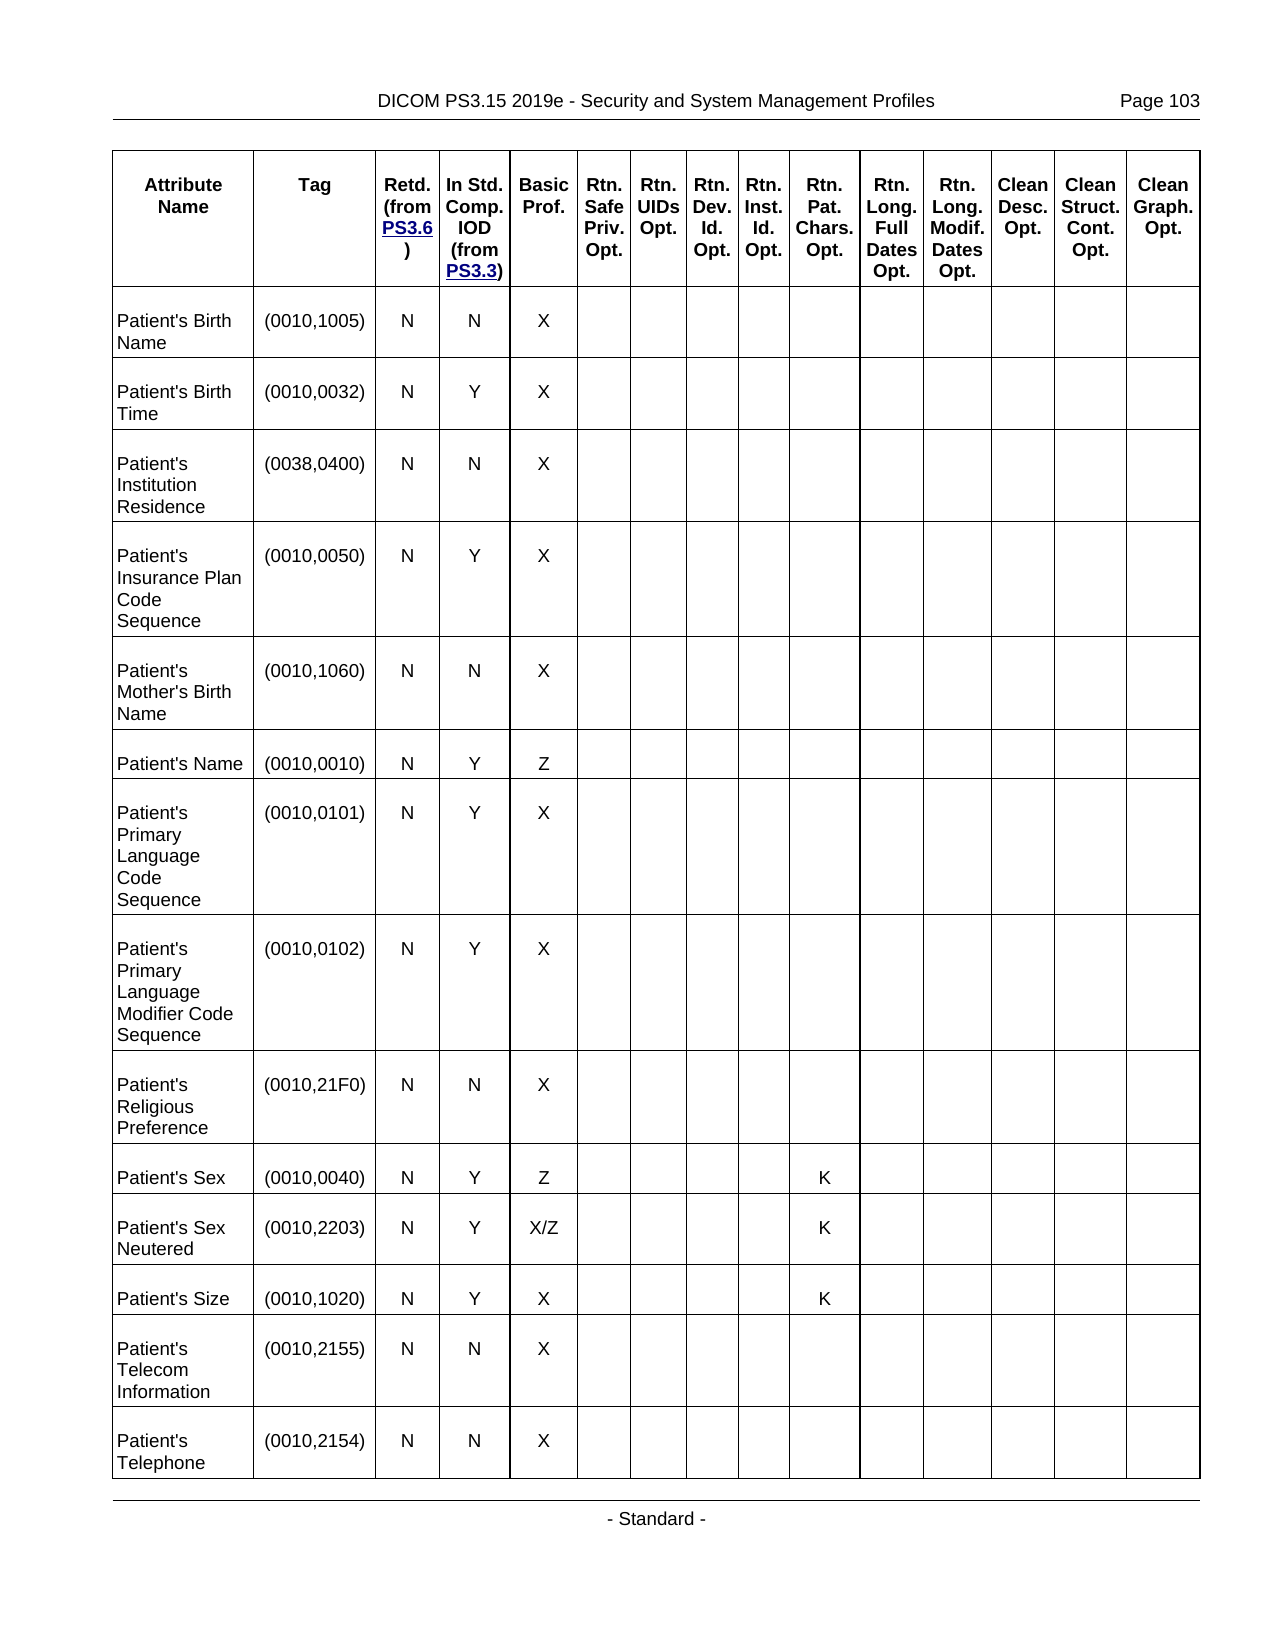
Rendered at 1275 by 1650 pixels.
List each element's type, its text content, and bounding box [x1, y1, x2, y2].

table_cell [739, 522, 789, 636]
table_cell [861, 730, 923, 778]
table_cell [687, 1051, 738, 1143]
table_header Retd. (from PS3.6) [376, 151, 439, 286]
table_cell [1127, 1407, 1199, 1477]
table_cell N [376, 287, 439, 357]
table_cell [1127, 637, 1199, 728]
table_cell Y [440, 522, 509, 636]
table_cell [578, 430, 630, 521]
table_cell [861, 358, 923, 428]
table_cell [687, 637, 738, 728]
table_cell N [376, 522, 439, 636]
table_cell (0010,1005) [254, 287, 375, 357]
table_cell [631, 1315, 686, 1406]
table_cell [924, 1194, 991, 1264]
table_cell [924, 287, 991, 357]
table_cell [1127, 1144, 1199, 1192]
table_cell [790, 779, 859, 914]
table_header Rtn. Long. Modif. Dates Opt. [924, 151, 991, 286]
table_cell [1127, 779, 1199, 914]
table_cell [790, 637, 859, 728]
table_cell [578, 1194, 630, 1264]
table_cell [687, 1194, 738, 1264]
table_cell Y [440, 1144, 509, 1192]
table_cell [687, 730, 738, 778]
table_header In Std. Comp. IOD (from PS3.3) [440, 151, 509, 286]
table_cell [790, 730, 859, 778]
table_cell [631, 637, 686, 728]
table_cell [992, 358, 1054, 428]
table_cell [1127, 915, 1199, 1050]
table_cell [992, 522, 1054, 636]
table_cell [861, 1265, 923, 1313]
table_cell Y [440, 1265, 509, 1313]
table_cell Patient's Size [113, 1265, 253, 1313]
table_cell X [511, 522, 577, 636]
table_cell N [376, 1051, 439, 1143]
table_cell (0010,0040) [254, 1144, 375, 1192]
table_cell [790, 522, 859, 636]
table_header Clean Desc. Opt. [992, 151, 1054, 286]
table_cell [992, 1144, 1054, 1192]
table_cell [1127, 430, 1199, 521]
table_cell [861, 1144, 923, 1192]
table_cell [631, 522, 686, 636]
table_cell [1127, 522, 1199, 636]
table_cell Patient's Telecom Information [113, 1315, 253, 1406]
table_cell [1055, 358, 1126, 428]
table_cell Patient's Sex [113, 1144, 253, 1192]
table_cell [578, 1407, 630, 1477]
table_cell [1127, 730, 1199, 778]
table_cell [631, 779, 686, 914]
table_cell [687, 1407, 738, 1477]
table_header Attribute Name [113, 151, 253, 286]
table_cell N [440, 430, 509, 521]
table_cell N [376, 1315, 439, 1406]
table_cell X [511, 1265, 577, 1313]
table_cell (0010,2203) [254, 1194, 375, 1264]
table_cell [687, 287, 738, 357]
table_cell X [511, 637, 577, 728]
table_cell [861, 779, 923, 914]
table_cell [992, 730, 1054, 778]
table_cell [924, 430, 991, 521]
table_header Clean Struct. Cont. Opt. [1055, 151, 1126, 286]
table_cell X [511, 287, 577, 357]
table_cell X [511, 1051, 577, 1143]
table_cell [861, 1407, 923, 1477]
table_cell [924, 1407, 991, 1477]
table_cell Y [440, 358, 509, 428]
table_cell N [376, 1407, 439, 1477]
table_cell Y [440, 779, 509, 914]
table_cell [924, 915, 991, 1050]
table_cell [631, 287, 686, 357]
table_cell [924, 358, 991, 428]
table_header Rtn. Long. Full Dates Opt. [861, 151, 923, 286]
table_cell [687, 1315, 738, 1406]
table_cell K [790, 1265, 859, 1313]
table_cell N [376, 1265, 439, 1313]
table_cell [687, 358, 738, 428]
table_cell X [511, 430, 577, 521]
table_cell [1127, 1315, 1199, 1406]
table_cell [739, 358, 789, 428]
table_cell [861, 522, 923, 636]
table_cell [578, 730, 630, 778]
table_cell K [790, 1144, 859, 1192]
table_cell [1127, 1194, 1199, 1264]
table_cell N [376, 637, 439, 728]
table_cell [1055, 1315, 1126, 1406]
table_cell [861, 637, 923, 728]
table_header Rtn. UIDs Opt. [631, 151, 686, 286]
table_cell [790, 358, 859, 428]
table_cell (0038,0400) [254, 430, 375, 521]
table_cell [631, 1144, 686, 1192]
table_cell [861, 1051, 923, 1143]
table_cell [739, 1144, 789, 1192]
table_cell Y [440, 1194, 509, 1264]
table_cell [687, 779, 738, 914]
table_cell X [511, 1315, 577, 1406]
table_cell [1055, 430, 1126, 521]
table_cell N [376, 730, 439, 778]
table_cell [1055, 287, 1126, 357]
table_cell [578, 779, 630, 914]
table_header Basic Prof. [511, 151, 577, 286]
table_cell Patient's Insurance Plan Code Sequence [113, 522, 253, 636]
table_header Rtn. Dev. Id. Opt. [687, 151, 738, 286]
table_cell [992, 1407, 1054, 1477]
table_cell [739, 1315, 789, 1406]
table_cell [1127, 358, 1199, 428]
table_cell [739, 1407, 789, 1477]
table_cell [992, 1315, 1054, 1406]
table_header Tag [254, 151, 375, 286]
table_cell [687, 1265, 738, 1313]
table_cell [687, 915, 738, 1050]
table_cell [687, 1144, 738, 1192]
table_cell [1055, 637, 1126, 728]
table_cell [578, 287, 630, 357]
table_cell [578, 1315, 630, 1406]
table_cell [578, 522, 630, 636]
table_cell [631, 1051, 686, 1143]
table_cell [790, 1407, 859, 1477]
table_cell [1055, 1144, 1126, 1192]
table_cell [687, 430, 738, 521]
table_cell [861, 1194, 923, 1264]
table_cell [578, 637, 630, 728]
table_cell [739, 287, 789, 357]
table_cell N [440, 1051, 509, 1143]
table_cell Patient's Mother's Birth Name [113, 637, 253, 728]
table_cell [1055, 1407, 1126, 1477]
table_cell [631, 430, 686, 521]
table_cell Patient's Name [113, 730, 253, 778]
table_cell [790, 287, 859, 357]
table_cell (0010,0102) [254, 915, 375, 1050]
table_cell Z [511, 1144, 577, 1192]
table_cell [992, 430, 1054, 521]
table_cell N [440, 1407, 509, 1477]
table_cell [739, 1194, 789, 1264]
table_cell [992, 287, 1054, 357]
table_cell N [376, 430, 439, 521]
table_header Rtn. Safe Priv. Opt. [578, 151, 630, 286]
table_header Rtn. Pat. Chars. Opt. [790, 151, 859, 286]
table_cell [992, 637, 1054, 728]
table_cell [578, 915, 630, 1050]
table_cell (0010,0050) [254, 522, 375, 636]
table_cell (0010,1060) [254, 637, 375, 728]
table_cell N [440, 287, 509, 357]
table_cell [739, 637, 789, 728]
table_cell [992, 1194, 1054, 1264]
table_cell [631, 730, 686, 778]
table_cell [1055, 1265, 1126, 1313]
table_header Rtn. Inst. Id. Opt. [739, 151, 789, 286]
table_cell N [440, 1315, 509, 1406]
table_cell [739, 1051, 789, 1143]
table_cell [992, 1051, 1054, 1143]
table_header Clean Graph. Opt. [1127, 151, 1199, 286]
table_cell [739, 779, 789, 914]
table_cell [924, 779, 991, 914]
table_cell [861, 430, 923, 521]
table_cell [1055, 915, 1126, 1050]
table_cell [1055, 522, 1126, 636]
table_cell [739, 1265, 789, 1313]
table_cell [578, 358, 630, 428]
table_cell [790, 915, 859, 1050]
table_cell Z [511, 730, 577, 778]
table_cell [631, 915, 686, 1050]
table_cell [578, 1265, 630, 1313]
table_cell Patient's Religious Preference [113, 1051, 253, 1143]
table_cell Y [440, 915, 509, 1050]
table_cell [631, 1265, 686, 1313]
table_cell [631, 1194, 686, 1264]
table_cell X/Z [511, 1194, 577, 1264]
table_cell [631, 1407, 686, 1477]
table_cell N [440, 637, 509, 728]
table_cell Patient's Birth Name [113, 287, 253, 357]
table_cell N [376, 1194, 439, 1264]
table_cell Patient's Primary Language Modifier Code Sequence [113, 915, 253, 1050]
table_cell Patient's Institution Residence [113, 430, 253, 521]
table_cell N [376, 1144, 439, 1192]
table_cell [739, 730, 789, 778]
table_cell [1127, 1051, 1199, 1143]
table_cell [1127, 1265, 1199, 1313]
table_cell [924, 1144, 991, 1192]
table_cell (0010,0032) [254, 358, 375, 428]
table_cell Patient's Primary Language Code Sequence [113, 779, 253, 914]
table_cell [861, 915, 923, 1050]
table_cell [924, 1315, 991, 1406]
table_cell K [790, 1194, 859, 1264]
table_cell X [511, 915, 577, 1050]
table_cell X [511, 779, 577, 914]
table_cell [790, 430, 859, 521]
table_cell [1055, 730, 1126, 778]
table_cell (0010,2154) [254, 1407, 375, 1477]
table_cell N [376, 915, 439, 1050]
table_cell [861, 1315, 923, 1406]
table_cell [739, 430, 789, 521]
table_cell [924, 730, 991, 778]
table_cell X [511, 358, 577, 428]
table_cell [739, 915, 789, 1050]
table_cell [861, 287, 923, 357]
table_cell [578, 1051, 630, 1143]
table_cell [1055, 1051, 1126, 1143]
table_cell (0010,1020) [254, 1265, 375, 1313]
table_cell (0010,0010) [254, 730, 375, 778]
table_cell [992, 779, 1054, 914]
table_cell X [511, 1407, 577, 1477]
table_cell (0010,0101) [254, 779, 375, 914]
table_cell [1055, 1194, 1126, 1264]
table_cell [1055, 779, 1126, 914]
table_cell (0010,2155) [254, 1315, 375, 1406]
table_cell (0010,21F0) [254, 1051, 375, 1143]
table_cell [790, 1051, 859, 1143]
table_cell [992, 1265, 1054, 1313]
table_cell Patient's Birth Time [113, 358, 253, 428]
table_cell N [376, 779, 439, 914]
table_cell [924, 1051, 991, 1143]
table_cell [1127, 287, 1199, 357]
table_cell Y [440, 730, 509, 778]
table_cell [790, 1315, 859, 1406]
table_cell [992, 915, 1054, 1050]
table_cell N [376, 358, 439, 428]
table_cell [578, 1144, 630, 1192]
table_cell [631, 358, 686, 428]
table_cell [924, 637, 991, 728]
table_cell Patient's Telephone [113, 1407, 253, 1477]
table_cell Patient's Sex Neutered [113, 1194, 253, 1264]
table_cell [924, 522, 991, 636]
table_cell [687, 522, 738, 636]
table_cell [924, 1265, 991, 1313]
